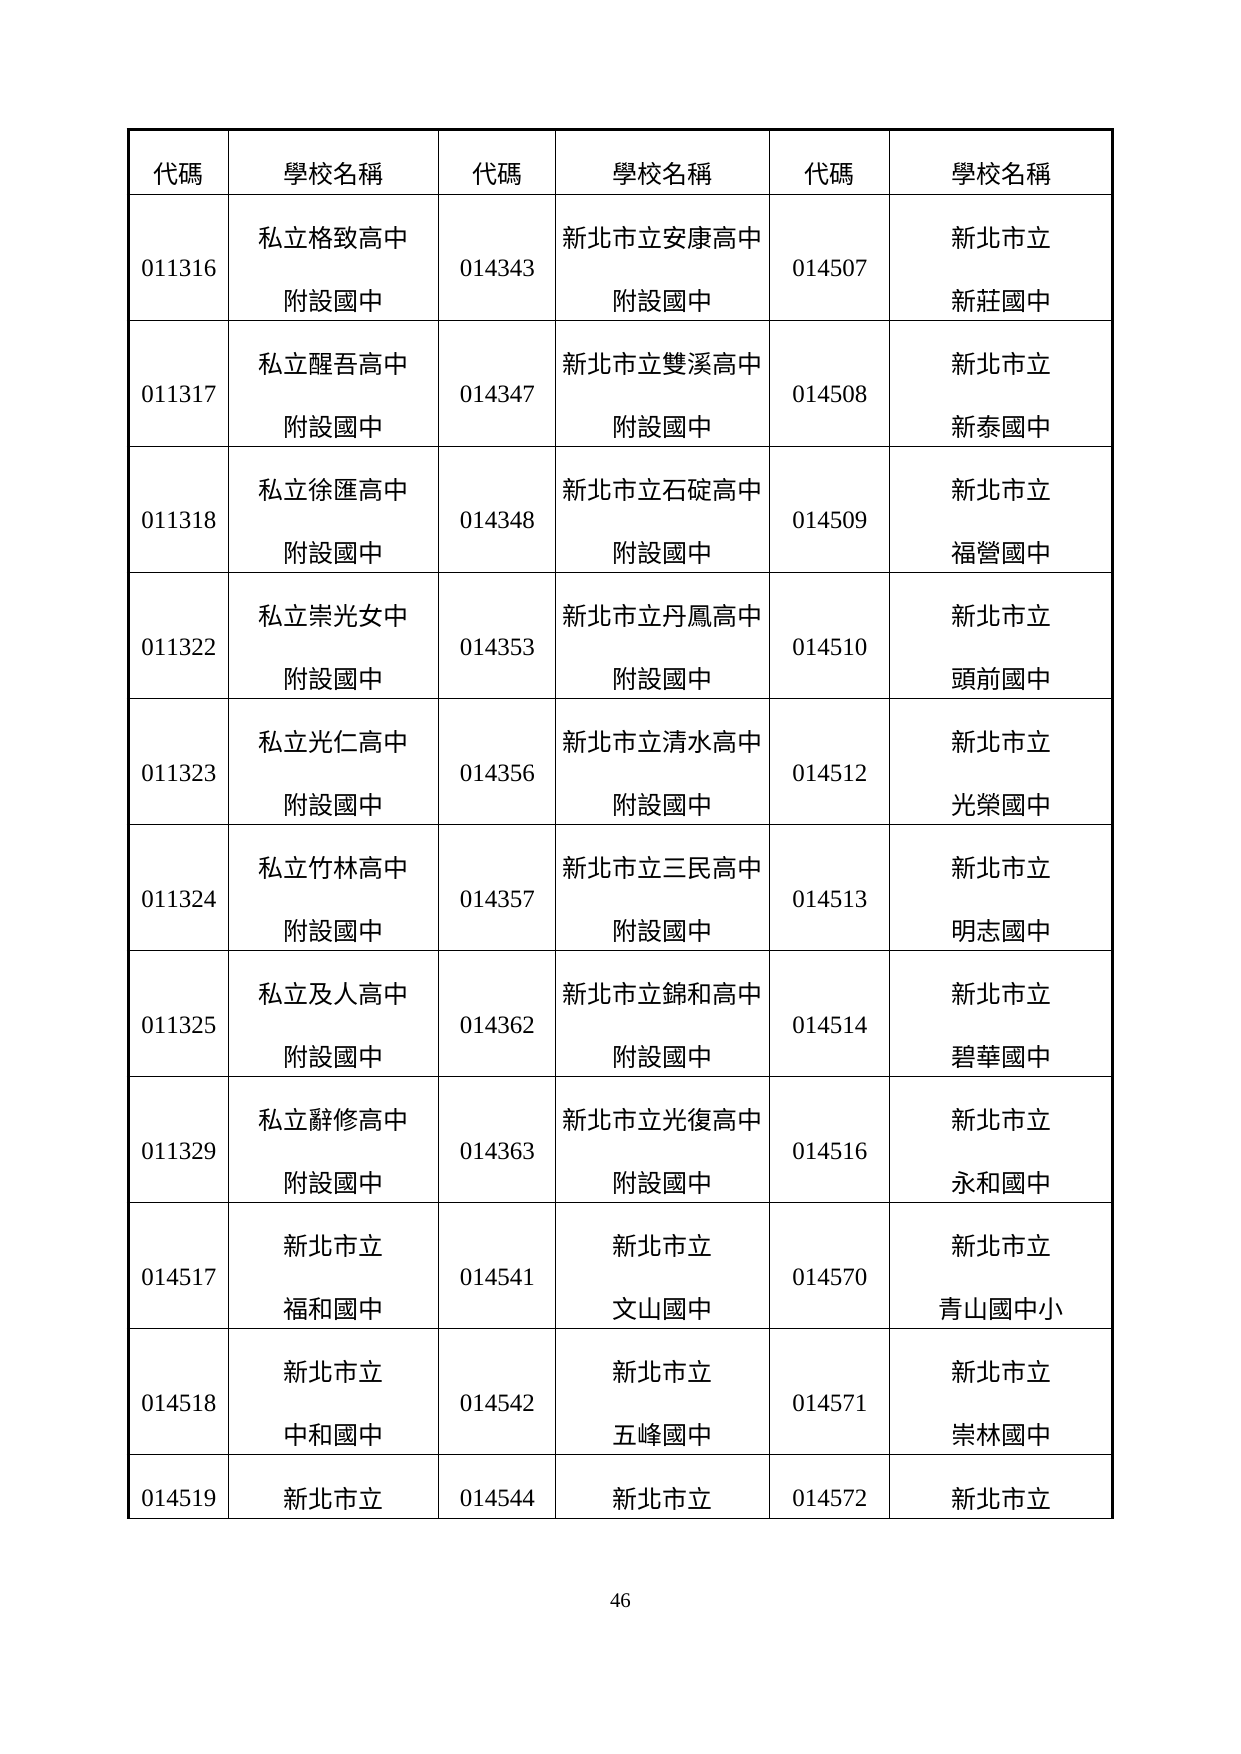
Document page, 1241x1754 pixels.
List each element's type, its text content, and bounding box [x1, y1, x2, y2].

table_cell 014353 [439, 573, 555, 698]
table_cell 014348 [439, 447, 555, 572]
table_cell 新北市立 福和國中 [229, 1203, 438, 1328]
table_cell 014516 [770, 1077, 889, 1202]
table_cell 新北市立雙溪高中 附設國中 [556, 321, 769, 446]
table_cell 011317 [130, 321, 228, 446]
table_cell 新北市立錦和高中 附設國中 [556, 951, 769, 1076]
table_cell 新北市立 五峰國中 [556, 1329, 769, 1454]
table_cell 私立光仁高中 附設國中 [229, 699, 438, 824]
table_cell 新北市立三民高中 附設國中 [556, 825, 769, 950]
table_cell 新北市立 碧華國中 [890, 951, 1111, 1076]
table_cell 014362 [439, 951, 555, 1076]
table_cell 新北市立 [890, 1455, 1111, 1518]
table_cell 011316 [130, 195, 228, 320]
table_cell 新北市立 [556, 1455, 769, 1518]
table_cell 014508 [770, 321, 889, 446]
table_cell 新北市立 光榮國中 [890, 699, 1111, 824]
table_header 學校名稱 [229, 131, 438, 194]
table_cell 新北市立 新泰國中 [890, 321, 1111, 446]
table_cell 014570 [770, 1203, 889, 1328]
table_cell 私立及人高中 附設國中 [229, 951, 438, 1076]
table_cell 新北市立 頭前國中 [890, 573, 1111, 698]
table_cell 011322 [130, 573, 228, 698]
table_cell 014343 [439, 195, 555, 320]
table_cell 014542 [439, 1329, 555, 1454]
table_cell 014519 [130, 1455, 228, 1518]
table_cell 014571 [770, 1329, 889, 1454]
table_cell 私立徐匯高中 附設國中 [229, 447, 438, 572]
table_cell 新北市立 中和國中 [229, 1329, 438, 1454]
table_cell 014517 [130, 1203, 228, 1328]
table_cell 新北市立 [229, 1455, 438, 1518]
table_cell 014357 [439, 825, 555, 950]
table_cell 新北市立光復高中 附設國中 [556, 1077, 769, 1202]
table_cell 新北市立丹鳳高中 附設國中 [556, 573, 769, 698]
table_cell 新北市立 新莊國中 [890, 195, 1111, 320]
table_cell 新北市立 明志國中 [890, 825, 1111, 950]
table_cell 014509 [770, 447, 889, 572]
table_cell 014512 [770, 699, 889, 824]
table_cell 011323 [130, 699, 228, 824]
table_header 代碼 [439, 131, 555, 194]
table_cell 014363 [439, 1077, 555, 1202]
table_cell 011324 [130, 825, 228, 950]
table_cell 新北市立 永和國中 [890, 1077, 1111, 1202]
table_cell 014513 [770, 825, 889, 950]
table_cell 014507 [770, 195, 889, 320]
table_cell 011325 [130, 951, 228, 1076]
table_cell 私立醒吾高中 附設國中 [229, 321, 438, 446]
table_cell 私立格致高中 附設國中 [229, 195, 438, 320]
table_cell 新北市立 青山國中小 [890, 1203, 1111, 1328]
table_cell 014518 [130, 1329, 228, 1454]
table_cell 私立辭修高中 附設國中 [229, 1077, 438, 1202]
table_cell 014510 [770, 573, 889, 698]
table_cell 新北市立 福營國中 [890, 447, 1111, 572]
table_cell 新北市立石碇高中 附設國中 [556, 447, 769, 572]
table_header 代碼 [770, 131, 889, 194]
table_cell 私立崇光女中 附設國中 [229, 573, 438, 698]
table_cell 011318 [130, 447, 228, 572]
table_cell 014572 [770, 1455, 889, 1518]
table_cell 新北市立 文山國中 [556, 1203, 769, 1328]
table_header 學校名稱 [890, 131, 1111, 194]
table_cell 私立竹林高中 附設國中 [229, 825, 438, 950]
table_cell 新北市立清水高中 附設國中 [556, 699, 769, 824]
table_cell 014541 [439, 1203, 555, 1328]
table_cell 014514 [770, 951, 889, 1076]
table_cell 014347 [439, 321, 555, 446]
table_header 學校名稱 [556, 131, 769, 194]
table_cell 014544 [439, 1455, 555, 1518]
table_cell 011329 [130, 1077, 228, 1202]
table_cell 新北市立安康高中 附設國中 [556, 195, 769, 320]
table_cell 新北市立 崇林國中 [890, 1329, 1111, 1454]
table_header 代碼 [130, 131, 228, 194]
table_cell 014356 [439, 699, 555, 824]
